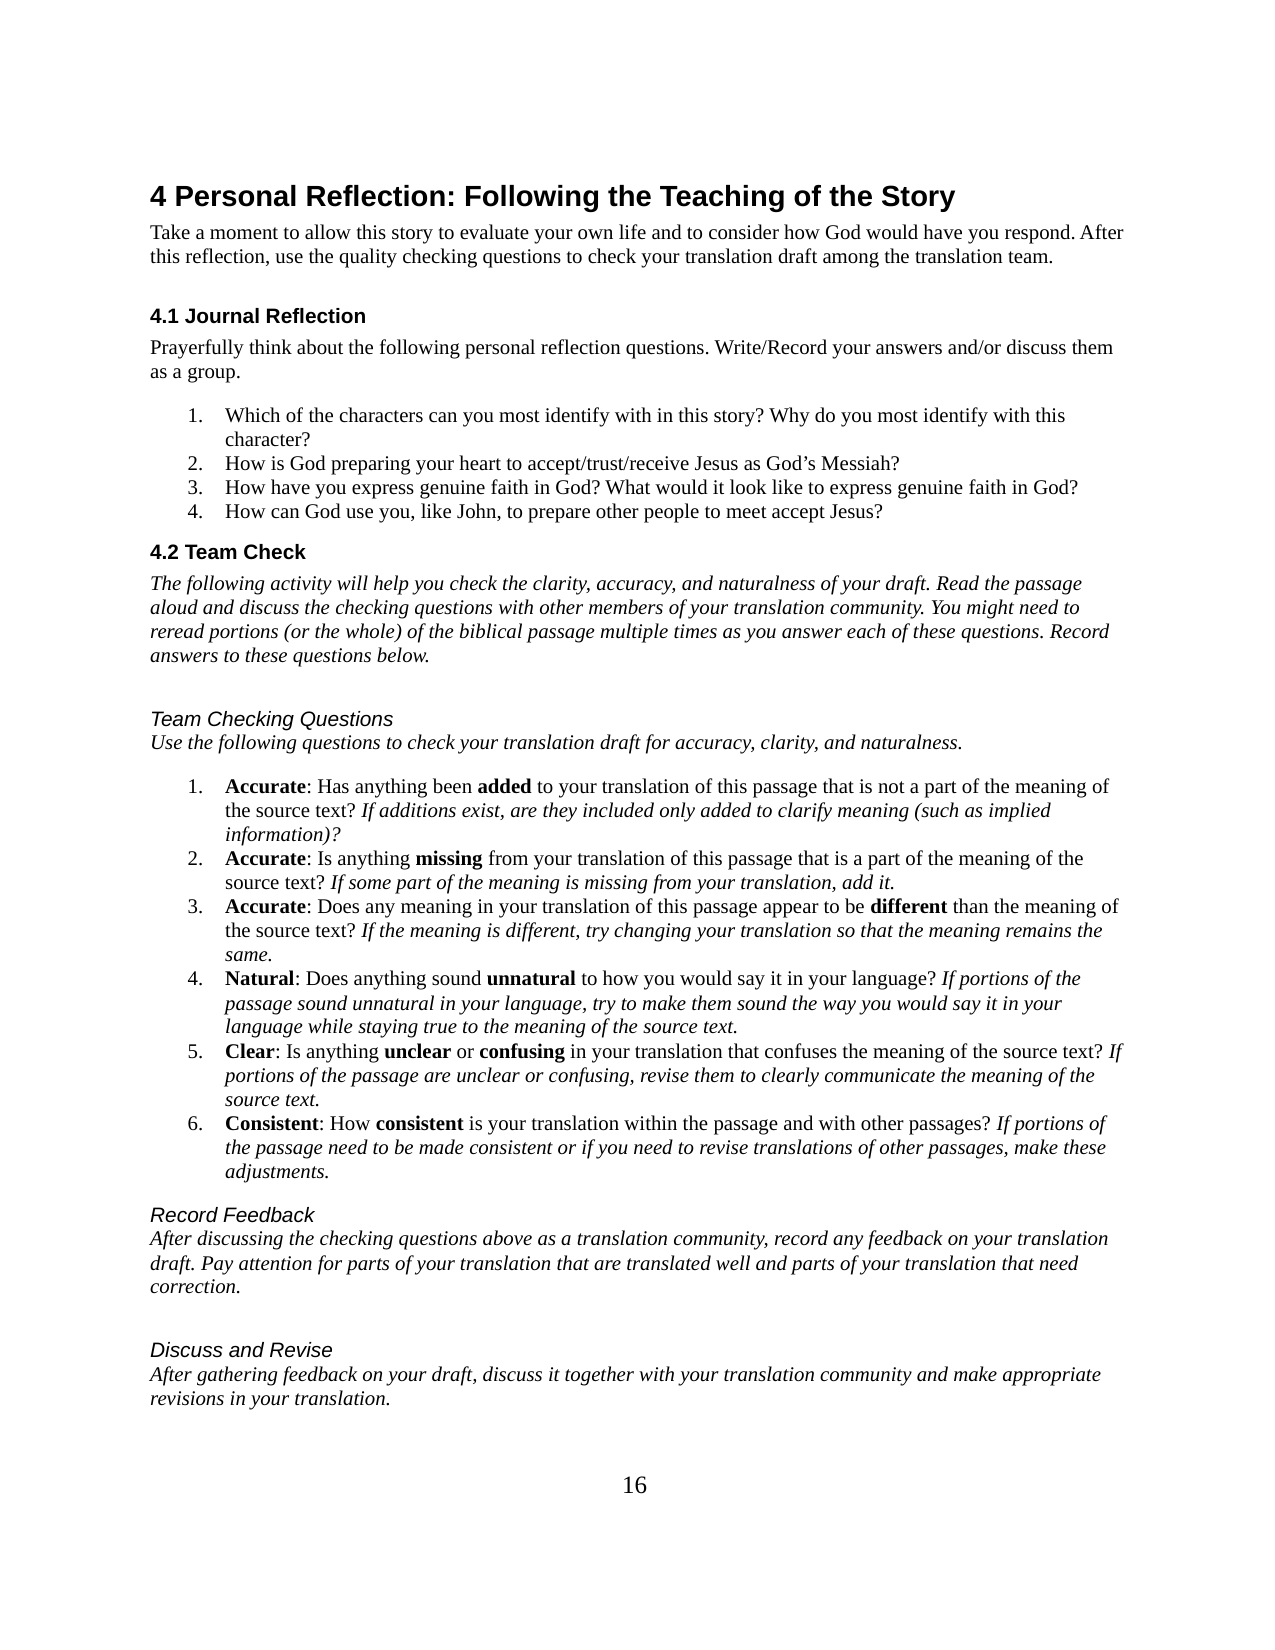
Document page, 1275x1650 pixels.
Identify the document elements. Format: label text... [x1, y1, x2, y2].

subtitle Record Feedback [150, 1202, 1125, 1226]
list Accurate: Has anything been added to your translation of this passage that is not a part of the meaning of the source text? If additions exist, are they included only added to clarify meaning (such as implied information)? [187, 774, 1125, 846]
text After gathering feedback on your draft, discuss it together with your translation community and make appropriate revisions in your translation. [150, 1361, 1125, 1409]
text After discussing the checking questions above as a translation community, record any feedback on your translation draft. Pay attention for parts of your translation that are translated well and parts of your translation that need correction. [150, 1226, 1125, 1298]
subtitle Discuss and Revise [150, 1337, 1125, 1361]
list How is God preparing your heart to accept/trust/receive Jesus as God’s Messiah? [187, 451, 1125, 475]
list How can God use you, like John, to prepare other people to meet accept Jesus? [187, 499, 1125, 523]
text Take a moment to allow this story to evaluate your own life and to consider how God would have you respond. After this reflection, use the quality checking questions to check your translation draft among the translation team. [150, 220, 1125, 268]
list How have you express genuine faith in God? What would it look like to express genuine faith in God? [187, 475, 1125, 499]
subtitle 4 Personal Reflection: Following the Teaching of the Story [150, 179, 1125, 212]
text Use the following questions to check your translation draft for accuracy, clarity, and naturalness. [150, 730, 1125, 754]
list Natural: Does anything sound unnatural to how you would say it in your language? If portions of the passage sound unnatural in your language, try to make them sound the way you would say it in your language while staying true to the meaning of the source text. [187, 966, 1125, 1038]
list Which of the characters can you most identify with in this story? Why do you most identify with this character? [187, 403, 1125, 451]
subtitle 4.2 Team Check [150, 540, 1125, 564]
text The following activity will help you check the clarity, accuracy, and naturalness of your draft. Read the passage aloud and discuss the checking questions with other members of your translation community. You might need to reread portions (or the whole) of the biblical passage multiple times as you answer each of these questions. Record answers to these questions below. [150, 571, 1125, 667]
text Prayerfully think about the following personal reflection questions. Write/Record your answers and/or discuss them as a group. [150, 335, 1125, 383]
subtitle Team Checking Questions [150, 706, 1125, 730]
list Accurate: Is anything missing from your translation of this passage that is a part of the meaning of the source text? If some part of the meaning is missing from your translation, add it. [187, 846, 1125, 894]
list Clear: Is anything unclear or confusing in your translation that confuses the meaning of the source text? If portions of the passage are unclear or confusing, revise them to clearly communicate the meaning of the source text. [187, 1038, 1125, 1111]
subtitle 4.1 Journal Reflection [150, 304, 1125, 328]
list Consistent: How consistent is your translation within the passage and with other passages? If portions of the passage need to be made consistent or if you need to revise translations of other passages, make these adjustments. [187, 1111, 1125, 1183]
list Accurate: Does any meaning in your translation of this passage appear to be different than the meaning of the source text? If the meaning is different, try changing your translation so that the meaning remains the same. [187, 894, 1125, 966]
